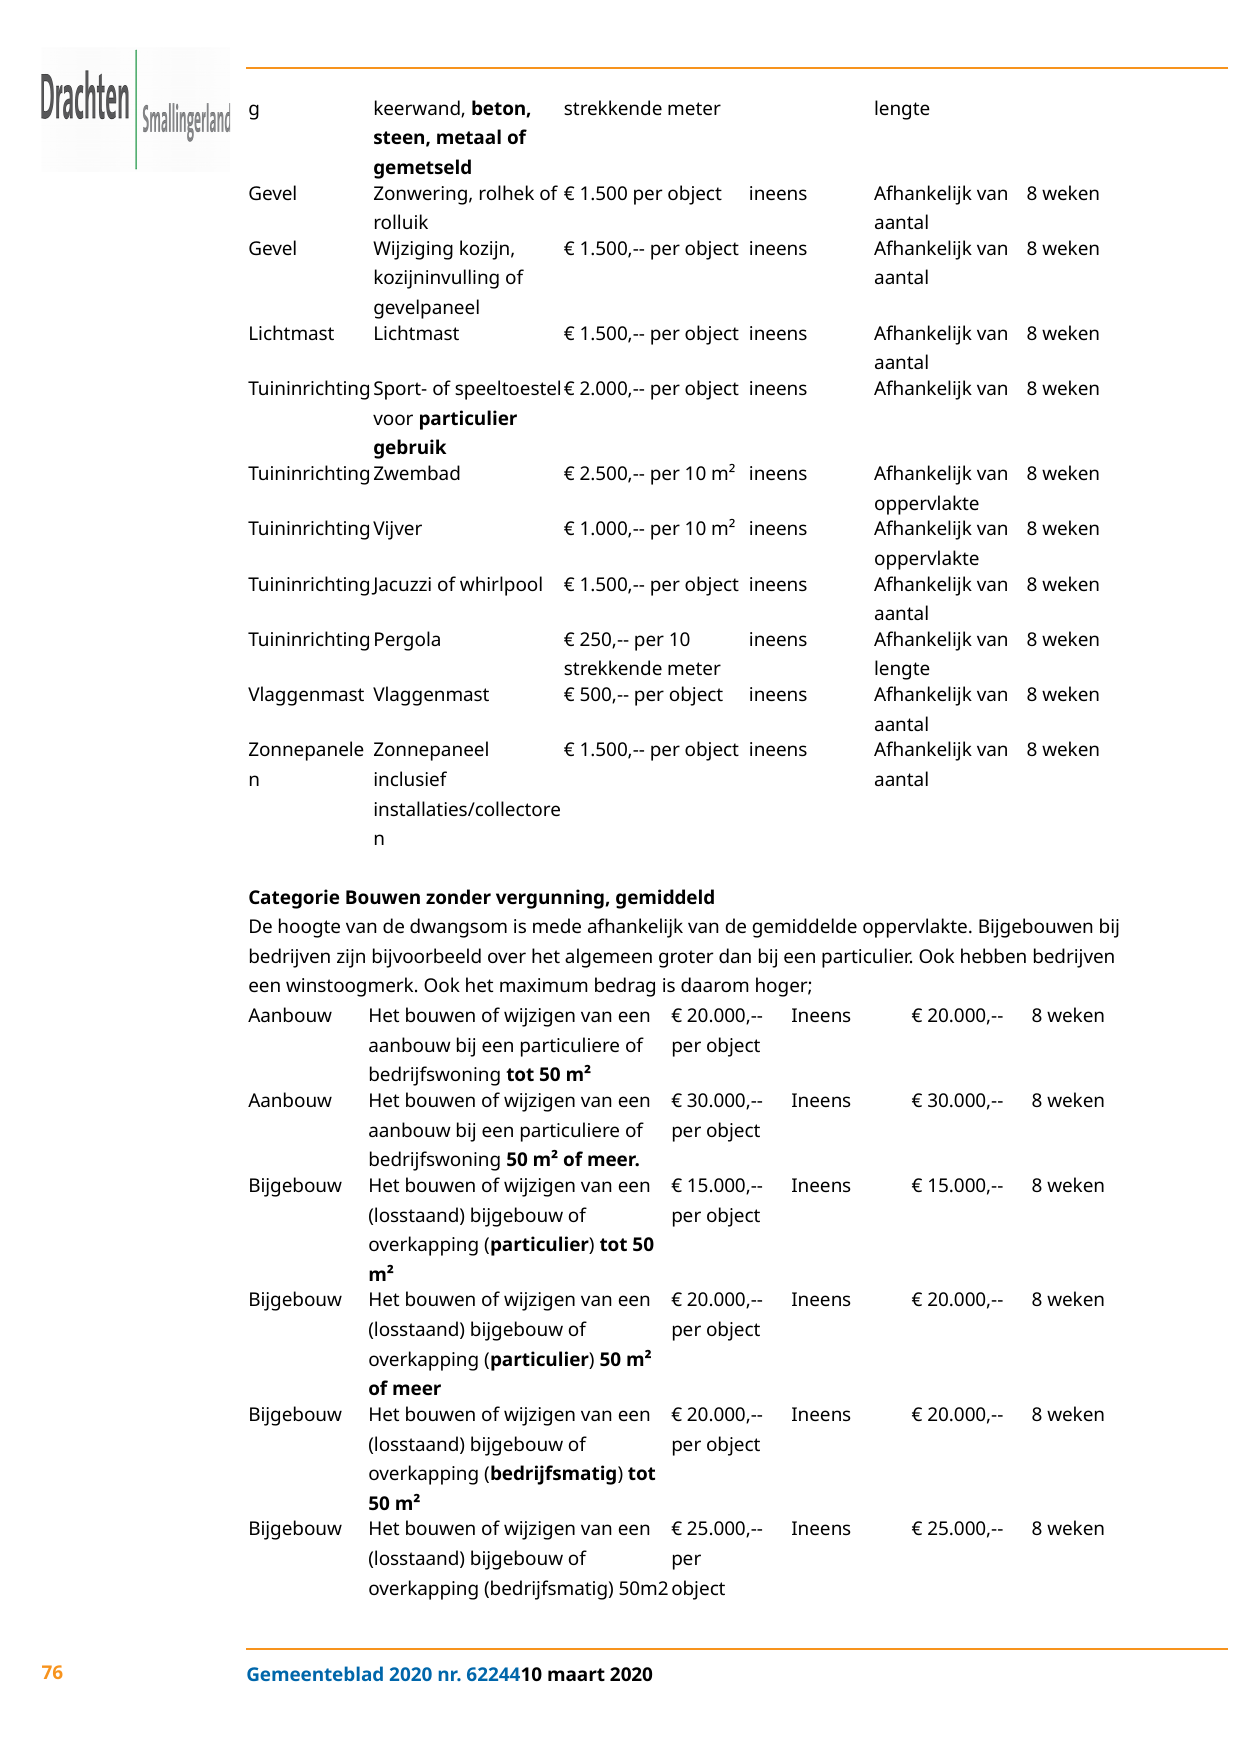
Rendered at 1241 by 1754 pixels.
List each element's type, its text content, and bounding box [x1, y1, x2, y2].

table_cell € 1.500,-- per object [564, 320, 749, 375]
table_cell € 2.500,-- per 10 m² [564, 460, 749, 515]
table_cell Bijgebouw [248, 1287, 368, 1401]
table_cell [1026, 95, 1152, 180]
table_header Het bouwen of wijzigen van een aanbouw bij een particuliere of bedrijfswoning tot 50 m² [368, 1003, 671, 1087]
table_cell Vlaggenmast [373, 681, 564, 737]
table_cell € 1.000,-- per 10 m² [564, 515, 749, 571]
table_cell [749, 95, 874, 180]
table_cell € 1.500,-- per object [564, 737, 749, 851]
table_cell ineens [749, 460, 874, 515]
table_cell Het bouwen of wijzigen van een (losstaand) bijgebouw of overkapping (bedrijfsmatig) 50m2 [368, 1516, 671, 1601]
table_cell € 25.000,-- [911, 1516, 1031, 1601]
table_cell Afhankelijk van aantal [874, 571, 1026, 626]
table_cell Het bouwen of wijzigen van een (losstaand) bijgebouw of overkapping (particulier) 50 m² of meer [368, 1287, 671, 1401]
table_cell Afhankelijk van aantal [874, 681, 1026, 737]
table_cell lengte [874, 95, 1026, 180]
table_cell 8 weken [1026, 180, 1152, 235]
table_cell ineens [749, 626, 874, 681]
table_header Aanbouw [248, 1003, 368, 1087]
table_cell Aanbouw [248, 1087, 368, 1172]
table_cell Het bouwen of wijzigen van een (losstaand) bijgebouw of overkapping (particulier) tot 50 m² [368, 1172, 671, 1287]
table_cell 8 weken [1026, 681, 1152, 737]
table_cell Tuininrichting [248, 460, 373, 515]
table_cell ineens [749, 180, 874, 235]
table_cell 8 weken [1031, 1401, 1152, 1516]
table_cell g [248, 95, 373, 180]
table_cell ineens [749, 681, 874, 737]
table_cell Zonnepaneel inclusief installaties/collectoren [373, 737, 564, 851]
table_cell 8 weken [1026, 515, 1152, 571]
table_cell ineens [749, 235, 874, 320]
table_cell Lichtmast [248, 320, 373, 375]
table_cell € 1.500,-- per object [564, 571, 749, 626]
table_cell Ineens [791, 1401, 911, 1516]
table_cell € 20.000,-- [911, 1401, 1031, 1516]
table_cell Vijver [373, 515, 564, 571]
table_cell Zonnepanelen [248, 737, 373, 851]
table_cell Gevel [248, 180, 373, 235]
table_cell Jacuzzi of whirlpool [373, 571, 564, 626]
table_cell Sport- of speeltoestel voor particulier gebruik [373, 375, 564, 460]
table_cell Ineens [791, 1516, 911, 1601]
table_cell Bijgebouw [248, 1516, 368, 1601]
table_cell Ineens [791, 1172, 911, 1287]
table_cell ineens [749, 737, 874, 851]
table_cell Tuininrichting [248, 515, 373, 571]
table_cell € 1.500,-- per object [564, 235, 749, 320]
text De hoogte van de dwangsom is mede afhankelijk van de gemiddelde oppervlakte. Bijgebouwen bij bedrijven zijn bijvoorbeeld over het algemeen groter dan bij een particulier. Ook hebben bedrijven een winstoogmerk. Ook het maximum bedrag is daarom hoger; [248, 913, 1152, 998]
table_cell ineens [749, 515, 874, 571]
table_cell Tuininrichting [248, 571, 373, 626]
table_cell Vlaggenmast [248, 681, 373, 737]
table_cell 8 weken [1026, 320, 1152, 375]
table_cell ineens [749, 320, 874, 375]
picture [41, 47, 231, 172]
table_header 8 weken [1031, 1003, 1152, 1087]
table_cell € 30.000,-- [911, 1087, 1031, 1172]
table_cell Zwembad [373, 460, 564, 515]
table_cell € 15.000,-- per object [671, 1172, 791, 1287]
table_cell 8 weken [1031, 1516, 1152, 1601]
table_cell Pergola [373, 626, 564, 681]
table_cell € 25.000,-- per object [671, 1516, 791, 1601]
table_cell Tuininrichting [248, 375, 373, 460]
table_cell 8 weken [1031, 1287, 1152, 1401]
table_cell Bijgebouw [248, 1401, 368, 1516]
table_cell € 20.000,-- [911, 1287, 1031, 1401]
table_header Ineens [791, 1003, 911, 1087]
table_cell Afhankelijk van aantal [874, 737, 1026, 851]
table_cell ineens [749, 375, 874, 460]
table_cell Afhankelijk van oppervlakte [874, 515, 1026, 571]
table_cell Gevel [248, 235, 373, 320]
table_cell Ineens [791, 1087, 911, 1172]
text Categorie Bouwen zonder vergunning, gemiddeld [248, 884, 1152, 910]
table_cell Wijziging kozijn, kozijninvulling of gevelpaneel [373, 235, 564, 320]
table_cell Het bouwen of wijzigen van een aanbouw bij een particuliere of bedrijfswoning 50 m² of meer. [368, 1087, 671, 1172]
table_header € 20.000,-- [911, 1003, 1031, 1087]
table_cell 8 weken [1031, 1172, 1152, 1287]
table_cell € 500,-- per object [564, 681, 749, 737]
table_cell 8 weken [1026, 737, 1152, 851]
table_cell Afhankelijk van lengte [874, 626, 1026, 681]
table_cell ineens [749, 571, 874, 626]
table_cell Afhankelijk van oppervlakte [874, 460, 1026, 515]
table_cell Zonwering, rolhek of rolluik [373, 180, 564, 235]
table_header € 20.000,-- per object [671, 1003, 791, 1087]
table_cell Tuininrichting [248, 626, 373, 681]
table_cell Lichtmast [373, 320, 564, 375]
table_cell 8 weken [1026, 375, 1152, 460]
table_cell € 1.500 per object [564, 180, 749, 235]
table_cell Afhankelijk van aantal [874, 235, 1026, 320]
table_cell 8 weken [1031, 1087, 1152, 1172]
table_cell Afhankelijk van [874, 375, 1026, 460]
table_cell € 15.000,-- [911, 1172, 1031, 1287]
table_cell 8 weken [1026, 460, 1152, 515]
table_cell 8 weken [1026, 235, 1152, 320]
table_cell 8 weken [1026, 626, 1152, 681]
table_cell Afhankelijk van aantal [874, 320, 1026, 375]
table_cell € 250,-- per 10 strekkende meter [564, 626, 749, 681]
table_cell € 20.000,-- per object [671, 1287, 791, 1401]
table_cell 8 weken [1026, 571, 1152, 626]
table_cell Ineens [791, 1287, 911, 1401]
table_cell € 30.000,-- per object [671, 1087, 791, 1172]
table_cell Bijgebouw [248, 1172, 368, 1287]
table_cell € 20.000,-- per object [671, 1401, 791, 1516]
table_cell Afhankelijk van aantal [874, 180, 1026, 235]
table_cell Het bouwen of wijzigen van een (losstaand) bijgebouw of overkapping (bedrijfsmatig) tot 50 m² [368, 1401, 671, 1516]
table_cell € 2.000,-- per object [564, 375, 749, 460]
table_cell keerwand, beton, steen, metaal of gemetseld [373, 95, 564, 180]
table_cell strekkende meter [564, 95, 749, 180]
